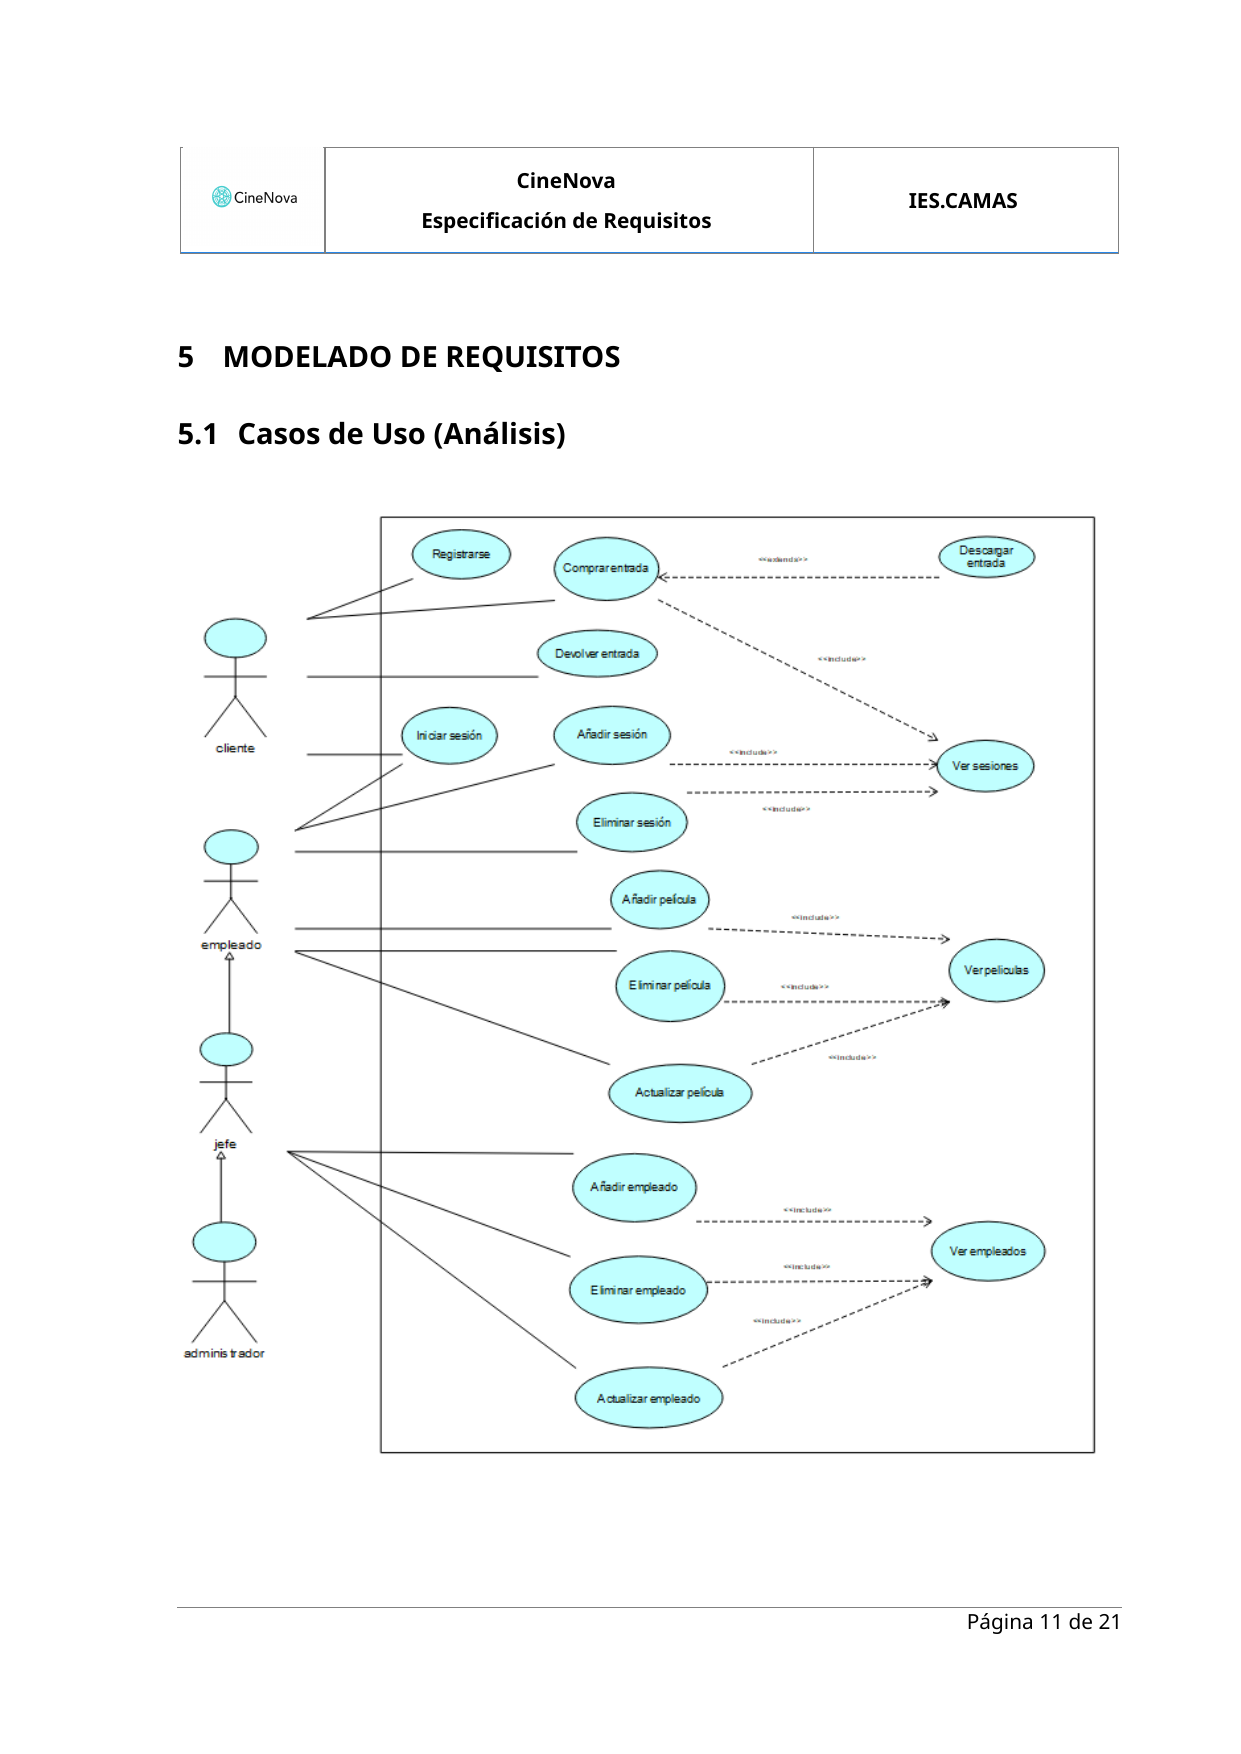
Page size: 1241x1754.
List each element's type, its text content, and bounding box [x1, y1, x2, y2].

subtitle Casos de Uso (Análisis) [177, 414, 1122, 453]
subtitle MODELADO DE REQUISITOS [177, 336, 1122, 376]
picture [168, 465, 1131, 1495]
picture [183, 147, 324, 246]
